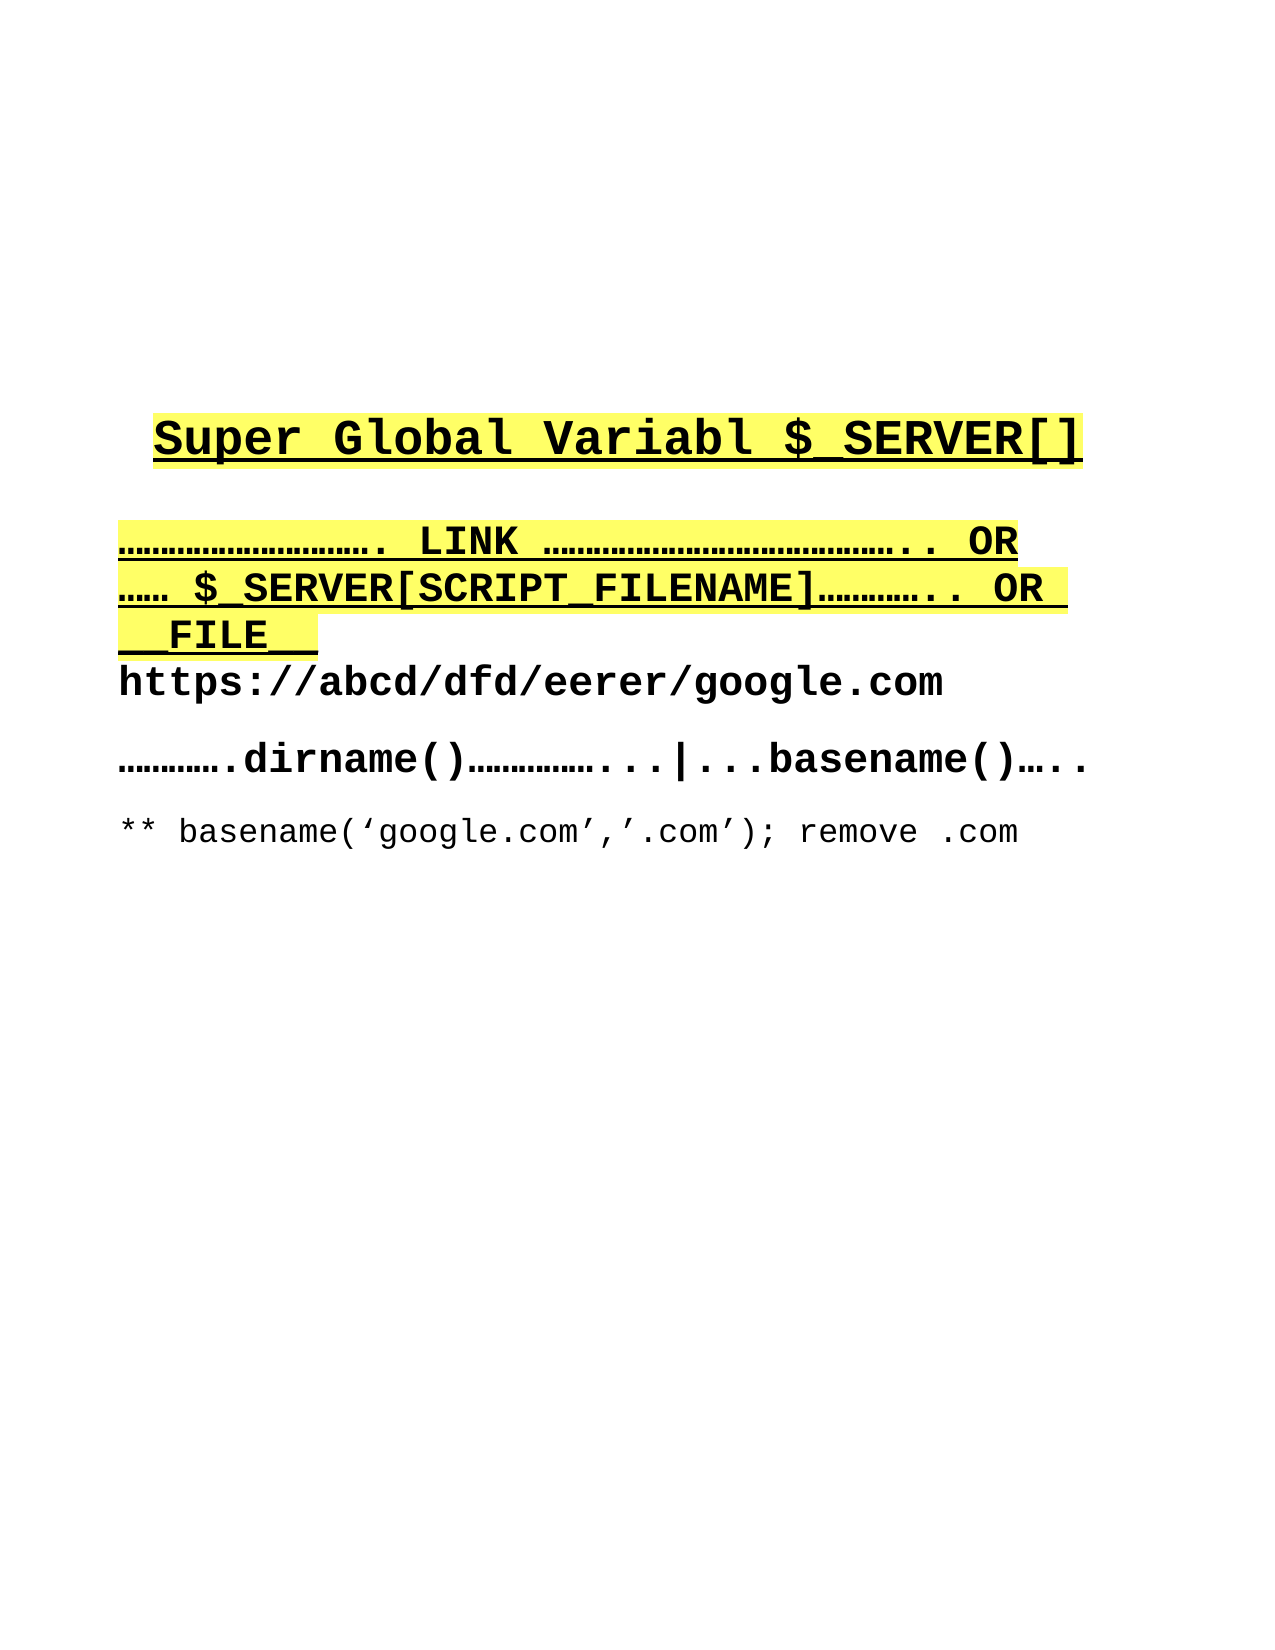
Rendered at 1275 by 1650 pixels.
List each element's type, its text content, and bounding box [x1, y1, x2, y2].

text https://abcd/dfd/eerer/google.com [118, 661, 1157, 708]
text …………………………. LINK …………………………………….. OR [118, 519, 1157, 567]
text …… $_SERVER[SCRIPT_FILENAME]………….. OR __FILE__ [118, 567, 1157, 661]
text Super Global Variabl $_SERVER[] [118, 406, 1157, 472]
text ** basename(‘google.com’,’.com’); remove .com [118, 814, 1157, 852]
text ………….dirname()……………...|...basename()….. [118, 738, 1157, 785]
